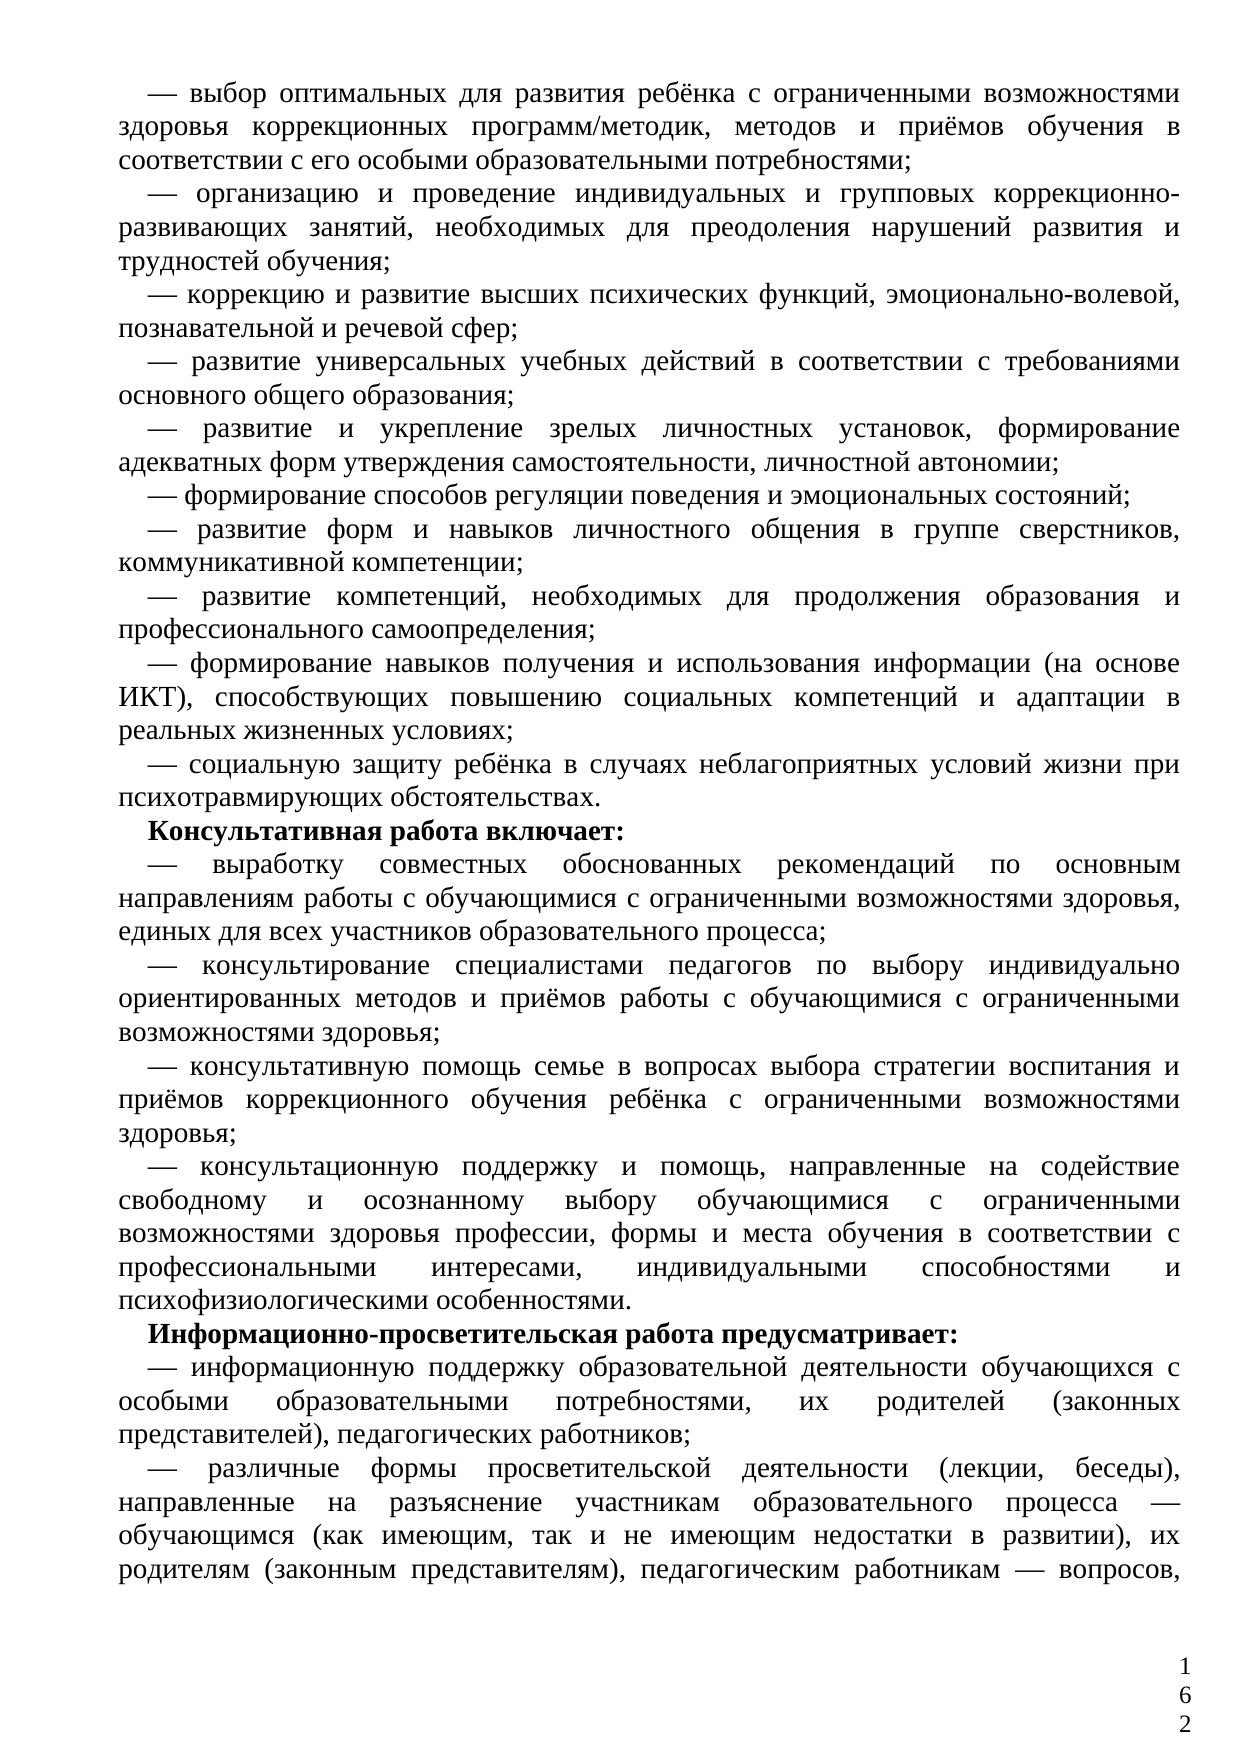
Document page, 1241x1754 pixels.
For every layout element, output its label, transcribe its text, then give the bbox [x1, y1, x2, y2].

text — формирование способов регуляции поведения и эмоциональных состояний; [118, 477, 1181, 511]
text — социальную защиту ребёнка в случаях неблагоприятных условий жизни при психотравмирующих обстоятельствах. [118, 746, 1181, 813]
text — формирование навыков получения и использования информации (на основе ИКТ), способствующих повышению социальных компетенций и адаптации в реальных жизненных условиях; [118, 645, 1181, 746]
text — развитие универсальных учебных действий в соответствии с требованиями основного общего образования; [118, 343, 1181, 410]
text — развитие и укрепление зрелых личностных установок, формирование адекватных форм утверждения самостоятельности, личностной автономии; [118, 410, 1181, 477]
text Информационно-просветительская работа предусматривает: [118, 1316, 1181, 1349]
text — развитие компетенций, необходимых для продолжения образования и профессионального самоопределения; [118, 578, 1181, 645]
text — различные формы просветительской деятельности (лекции, беседы), направленные на разъяснение участникам образовательного процесса — обучающимся (как имеющим, так и не имеющим недостатки в развитии), их родителям (законным представителям), педагогическим работникам — вопросов, [118, 1450, 1181, 1584]
text — коррекцию и развитие высших психических функций, эмоционально-волевой, познавательной и речевой сфер; [118, 276, 1181, 343]
text — выбор оптимальных для развития ребёнка с ограниченными возможностями здоровья коррекционных программ/методик, методов и приёмов обучения в соответствии с его особыми образовательными потребностями; [118, 75, 1181, 176]
text — консультационную поддержку и помощь, направленные на содействие свободному и осознанному выбору обучающимися с ограниченными возможностями здоровья профессии, формы и места обучения в соответствии с профессиональными интересами, индивидуальными способностями и психофизиологическими особенностями. [118, 1148, 1181, 1316]
text — развитие форм и навыков личностного общения в группе сверстников, коммуникативной компетенции; [118, 511, 1181, 578]
text — консультативную помощь семье в вопросах выбора стратегии воспитания и приёмов коррекционного обучения ребёнка с ограниченными возможностями здоровья; [118, 1048, 1181, 1148]
text — консультирование специалистами педагогов по выбору индивидуально ориентированных методов и приёмов работы с обучающимися с ограниченными возможностями здоровья; [118, 947, 1181, 1048]
text — выработку совместных обоснованных рекомендаций по основным направлениям работы с обучающимися с ограниченными возможностями здоровья, единых для всех участников образовательного процесса; [118, 846, 1181, 947]
text Консультативная работа включает: [118, 813, 1181, 846]
text — информационную поддержку образовательной деятельности обучающихся с особыми образовательными потребностями, их родителей (законных представителей), педагогических работников; [118, 1349, 1181, 1450]
text — организацию и проведение индивидуальных и групповых коррекционно-развивающих занятий, необходимых для преодоления нарушений развития и трудностей обучения; [118, 176, 1181, 276]
